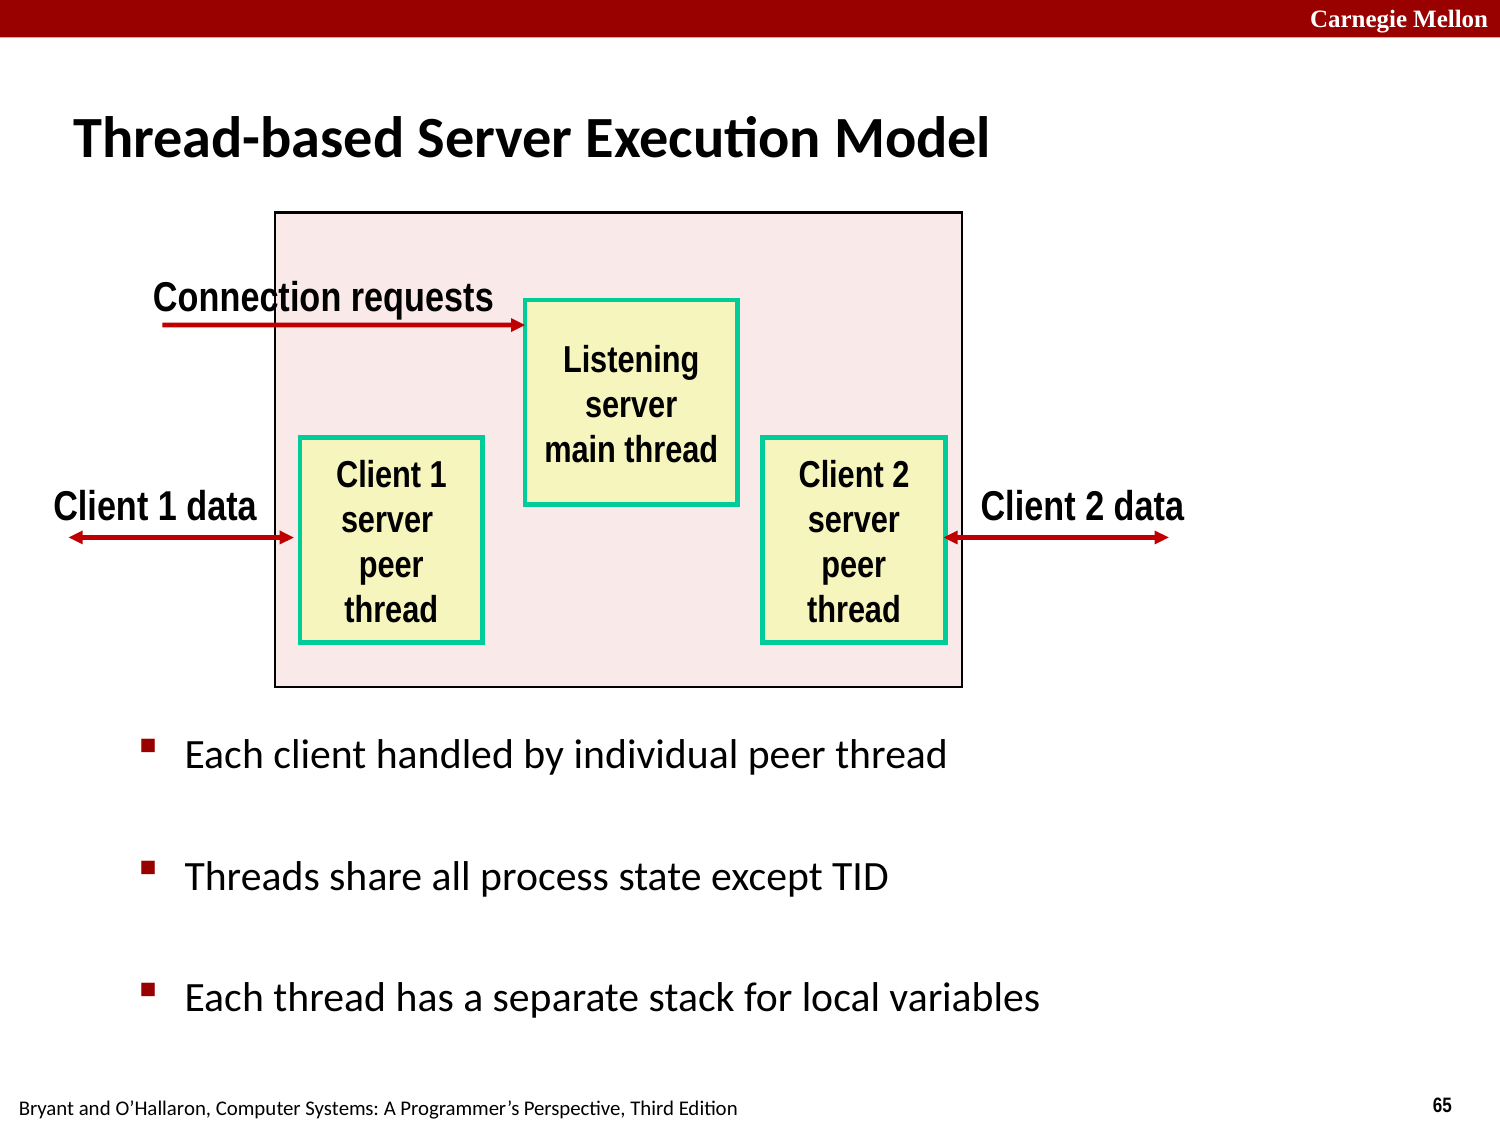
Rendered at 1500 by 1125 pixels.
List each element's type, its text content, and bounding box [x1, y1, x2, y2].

text_box Client 2 data [965, 471, 1200, 537]
text_box Client 2 server peer thread [762, 437, 946, 643]
text_box Connection requests [137, 262, 509, 328]
text_box Client 1 server peer thread [299, 437, 483, 643]
text_box Listening server main thread [524, 299, 738, 505]
list Each client handled by individual peer thread Threads share all process state except TID Each thread has a separate stack for local variables [47, 719, 1411, 1052]
title Thread-based Server Execution Model [58, 71, 1304, 197]
text_box Client 1 data [38, 471, 272, 537]
text_box [274, 212, 963, 688]
